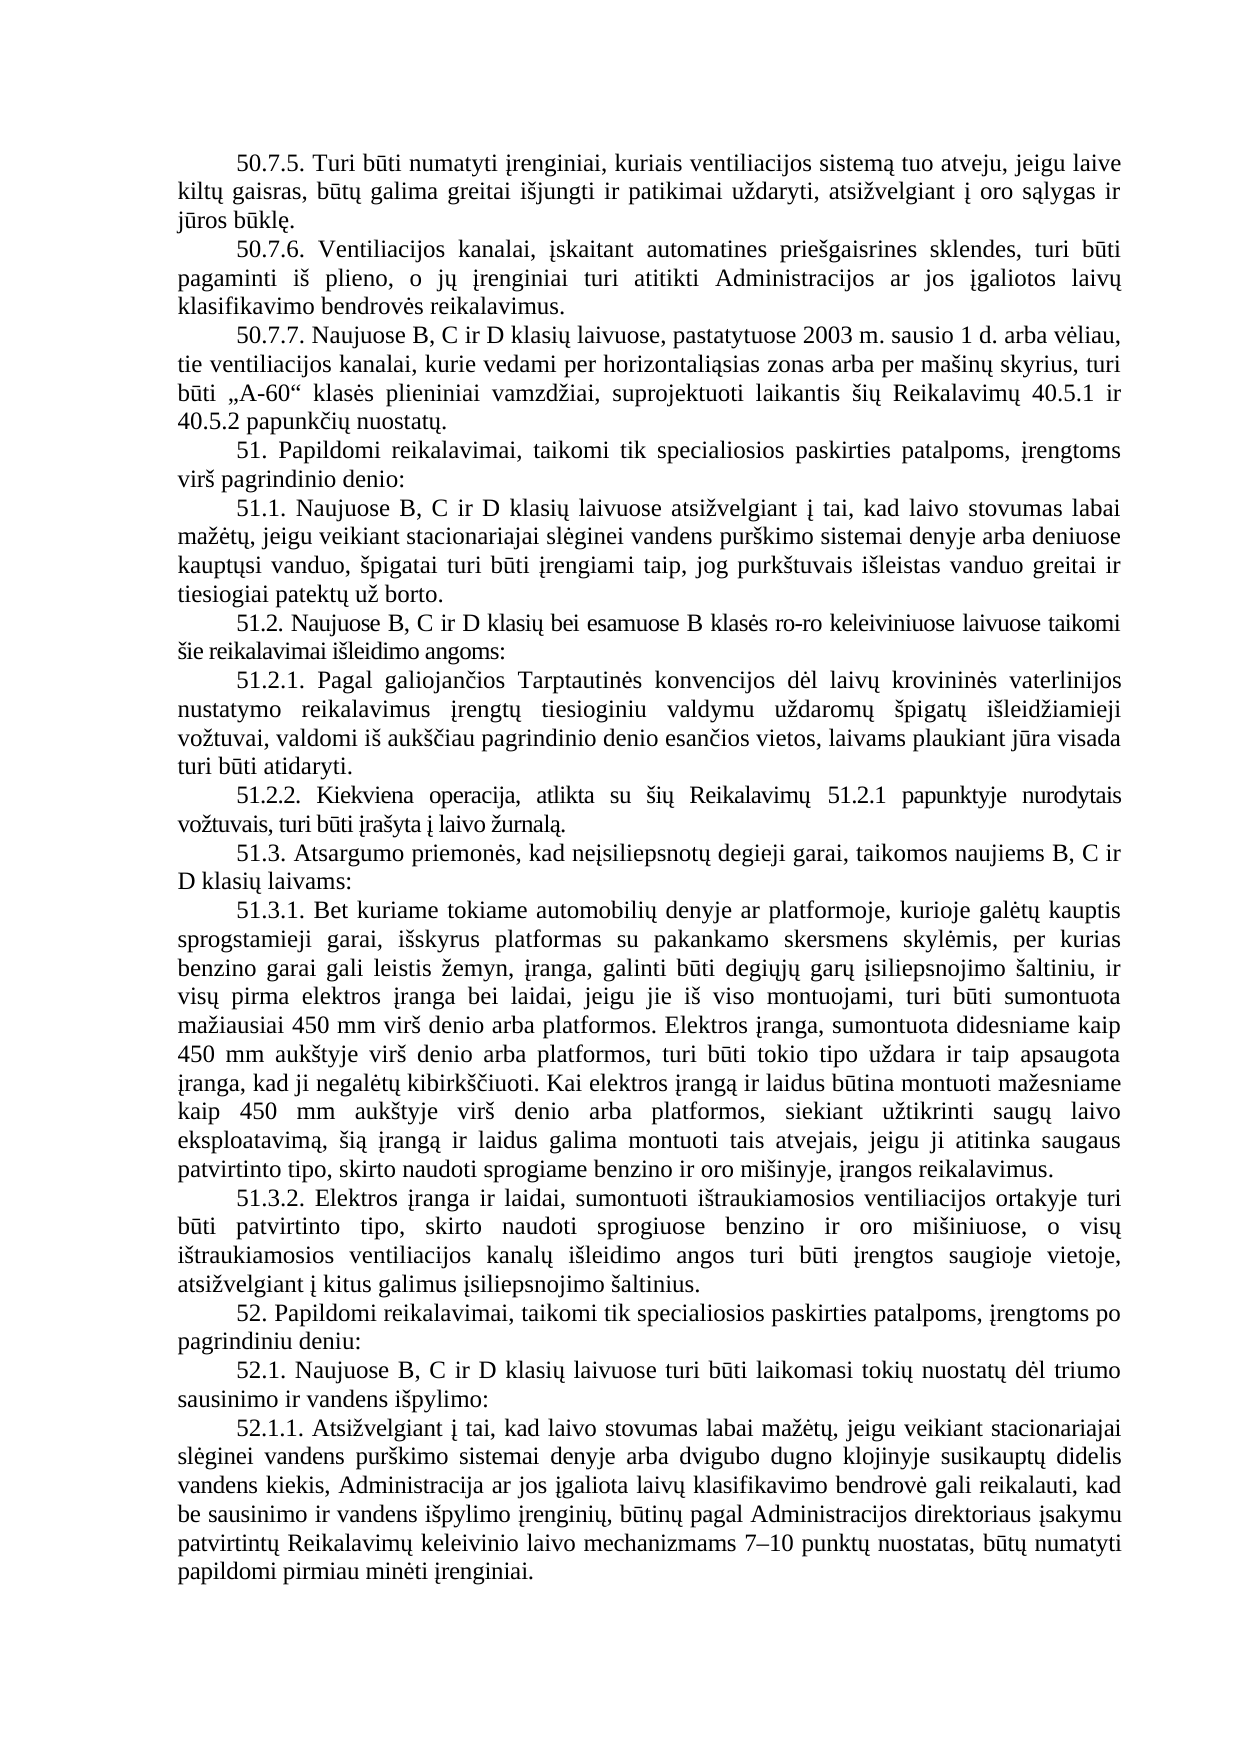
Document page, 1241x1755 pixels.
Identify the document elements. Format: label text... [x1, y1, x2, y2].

text 51.3.2. Elektros įranga ir laidai, sumontuoti ištraukiamosios ventiliacijos ortakyje turi būti patvirtinto tipo, skirto naudoti sprogiuose benzino ir oro mišiniuose, o visų ištraukiamosios ventiliacijos kanalų išleidimo angos turi būti įrengtos saugioje vietoje, atsižvelgiant į kitus galimus įsiliepsnojimo šaltinius. [177, 1183, 1122, 1298]
text 52. Papildomi reikalavimai, taikomi tik specialiosios paskirties patalpoms, įrengtoms po pagrindiniu deniu: [177, 1298, 1122, 1355]
text 51.3.1. Bet kuriame tokiame automobilių denyje ar platformoje, kurioje galėtų kauptis sprogstamieji garai, išskyrus platformas su pakankamo skersmens skylėmis, per kurias benzino garai gali leistis žemyn, įranga, galinti būti degiųjų garų įsiliepsnojimo šaltiniu, ir visų pirma elektros įranga bei laidai, jeigu jie iš viso montuojami, turi būti sumontuota mažiausiai 450 mm virš denio arba platformos. Elektros įranga, sumontuota didesniame kaip 450 mm aukštyje virš denio arba platformos, turi būti tokio tipo uždara ir taip apsaugota įranga, kad ji negalėtų kibirkščiuoti. Kai elektros įrangą ir laidus būtina montuoti mažesniame kaip 450 mm aukštyje virš denio arba platformos, siekiant užtikrinti saugų laivo eksploatavimą, šią įrangą ir laidus galima montuoti tais atvejais, jeigu ji atitinka saugaus patvirtinto tipo, skirto naudoti sprogiame benzino ir oro mišinyje, įrangos reikalavimus. [177, 895, 1122, 1183]
text 51.1. Naujuose B, C ir D klasių laivuose atsižvelgiant į tai, kad laivo stovumas labai mažėtų, jeigu veikiant stacionariajai slėginei vandens purškimo sistemai denyje arba deniuose kauptųsi vanduo, špigatai turi būti įrengiami taip, jog purkštuvais išleistas vanduo greitai ir tiesiogiai patektų už borto. [177, 493, 1122, 608]
text 52.1.1. Atsižvelgiant į tai, kad laivo stovumas labai mažėtų, jeigu veikiant stacionariajai slėginei vandens purškimo sistemai denyje arba dvigubo dugno klojinyje susikauptų didelis vandens kiekis, Administracija ar jos įgaliota laivų klasifikavimo bendrovė gali reikalauti, kad be sausinimo ir vandens išpylimo įrenginių, būtinų pagal Administracijos direktoriaus įsakymu patvirtintų Reikalavimų keleivinio laivo mechanizmams 7–10 punktų nuostatas, būtų numatyti papildomi pirmiau minėti įrenginiai. [177, 1413, 1122, 1585]
text 51.2.2. Kiekviena operacija, atlikta su šių Reikalavimų 51.2.1 papunktyje nurodytais vožtuvais, turi būti įrašyta į laivo žurnalą. [177, 780, 1122, 838]
text 50.7.5. Turi būti numatyti įrenginiai, kuriais ventiliacijos sistemą tuo atveju, jeigu laive kiltų gaisras, būtų galima greitai išjungti ir patikimai uždaryti, atsižvelgiant į oro sąlygas ir jūros būklę. [177, 148, 1122, 234]
text 50.7.6. Ventiliacijos kanalai, įskaitant automatines priešgaisrines sklendes, turi būti pagaminti iš plieno, o jų įrenginiai turi atitikti Administracijos ar jos įgaliotos laivų klasifikavimo bendrovės reikalavimus. [177, 234, 1122, 320]
text 52.1. Naujuose B, C ir D klasių laivuose turi būti laikomasi tokių nuostatų dėl triumo sausinimo ir vandens išpylimo: [177, 1355, 1122, 1413]
text 51. Papildomi reikalavimai, taikomi tik specialiosios paskirties patalpoms, įrengtoms virš pagrindinio denio: [177, 435, 1122, 493]
text 50.7.7. Naujuose B, C ir D klasių laivuose, pastatytuose 2003 m. sausio 1 d. arba vėliau, tie ventiliacijos kanalai, kurie vedami per horizontaliąsias zonas arba per mašinų skyrius, turi būti „A-60“ klasės plieniniai vamzdžiai, suprojektuoti laikantis šių Reikalavimų 40.5.1 ir 40.5.2 papunkčių nuostatų. [177, 320, 1122, 435]
text 51.2. Naujuose B, C ir D klasių bei esamuose B klasės ro-ro keleiviniuose laivuose taikomi šie reikalavimai išleidimo angoms: [177, 608, 1122, 665]
text 51.3. Atsargumo priemonės, kad neįsiliepsnotų degieji garai, taikomos naujiems B, C ir D klasių laivams: [177, 838, 1122, 895]
text 51.2.1. Pagal galiojančios Tarptautinės konvencijos dėl laivų krovininės vaterlinijos nustatymo reikalavimus įrengtų tiesioginiu valdymu uždaromų špigatų išleidžiamieji vožtuvai, valdomi iš aukščiau pagrindinio denio esančios vietos, laivams plaukiant jūra visada turi būti atidaryti. [177, 665, 1122, 780]
